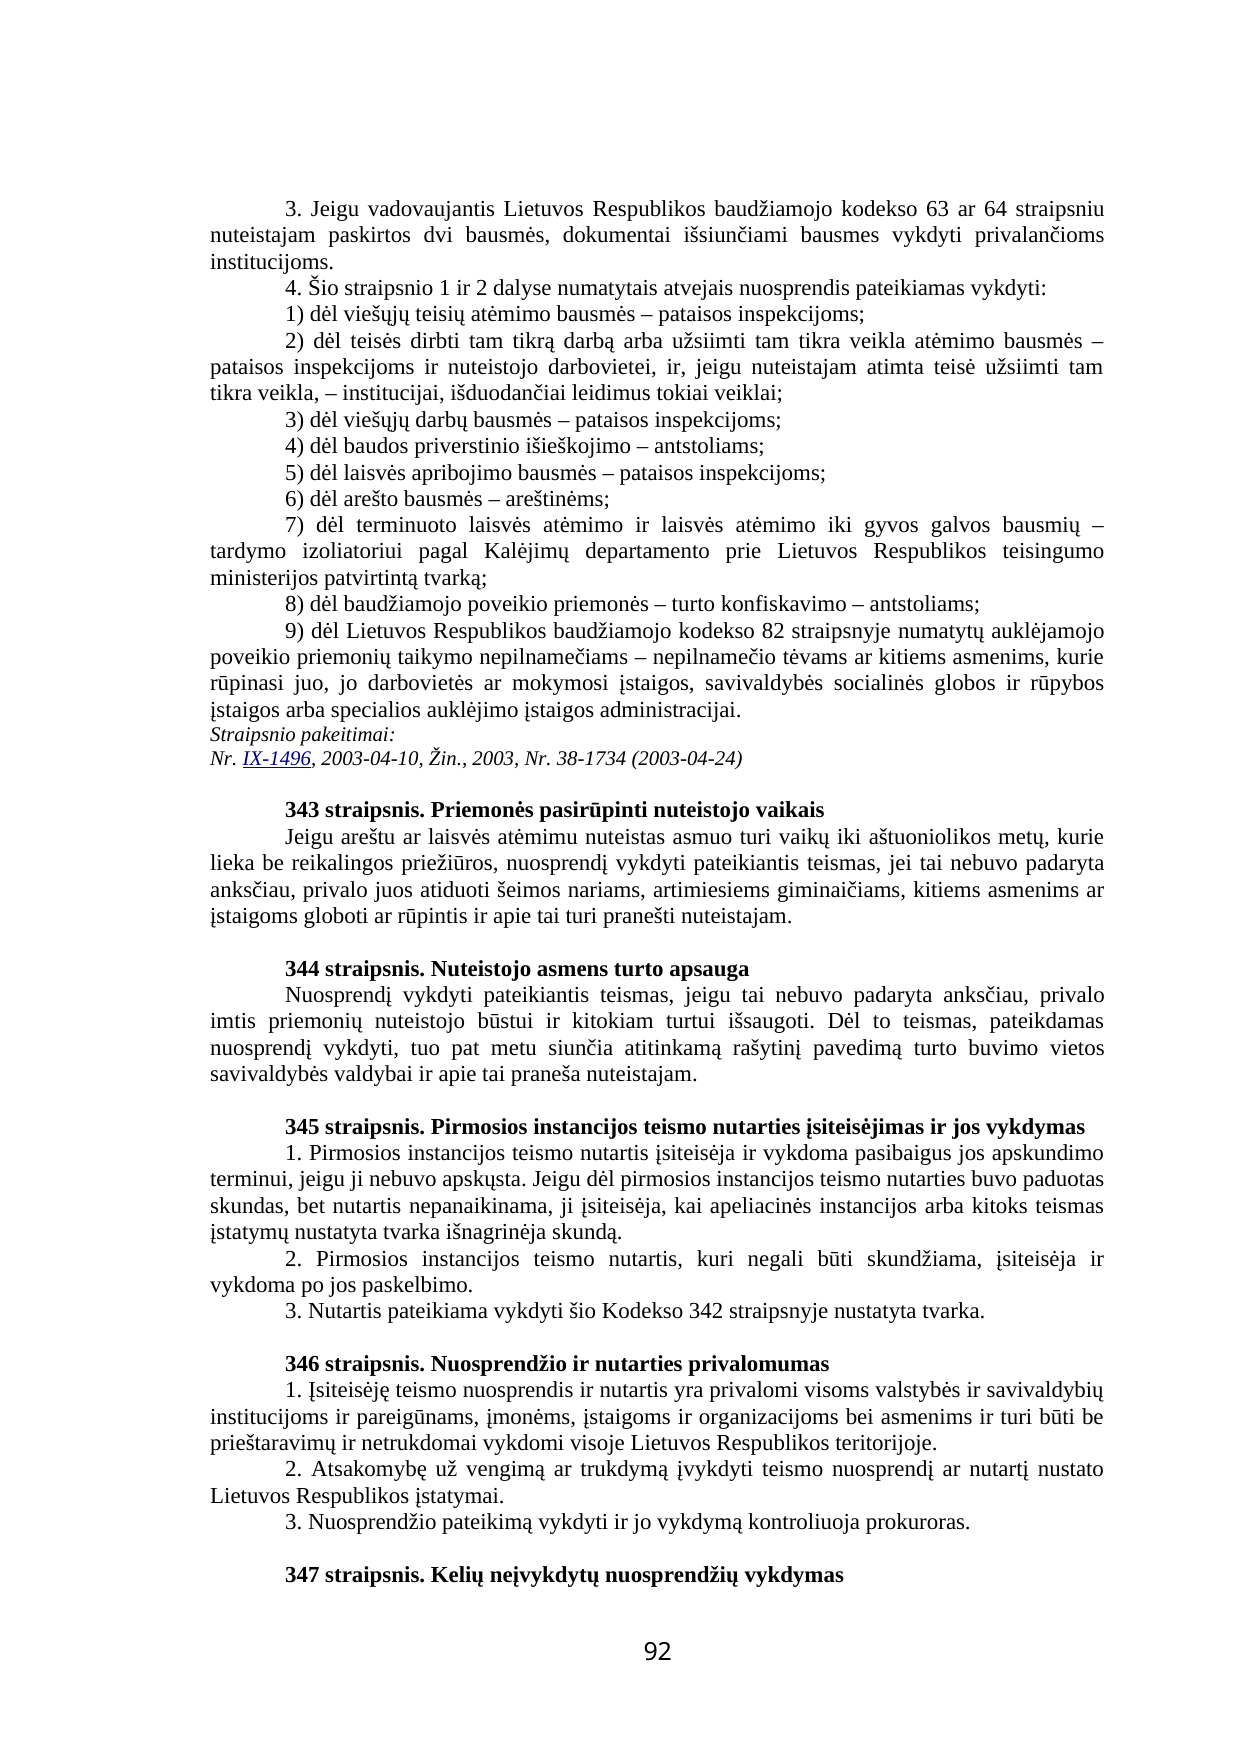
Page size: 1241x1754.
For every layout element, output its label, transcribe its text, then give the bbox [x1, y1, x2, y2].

text Jeigu areštu ar laisvės atėmimu nuteistas asmuo turi vaikų iki aštuoniolikos metų, kurie lieka be reikalingos priežiūros, nuosprendį vykdyti pateikiantis teismas, jei tai nebuvo padaryta anksčiau, privalo juos atiduoti šeimos nariams, artimiesiems giminaičiams, kitiems asmenims ar įstaigoms globoti ar rūpintis ir apie tai turi pranešti nuteistajam. [210, 823, 1106, 928]
text 347 straipsnis. Kelių neįvykdytų nuosprendžių vykdymas [210, 1561, 1106, 1587]
text 3. Jeigu vadovaujantis Lietuvos Respublikos baudžiamojo kodekso 63 ar 64 straipsniu nuteistajam paskirtos dvi bausmės, dokumentai išsiunčiami bausmes vykdyti privalančioms institucijoms. [210, 195, 1106, 274]
text 1) dėl viešųjų teisių atėmimo bausmės – pataisos inspekcijoms; [210, 300, 1106, 327]
text 3. Nuosprendžio pateikimą vykdyti ir jo vykdymą kontroliuoja prokuroras. [210, 1508, 1106, 1534]
text 4. Šio straipsnio 1 ir 2 dalyse numatytais atvejais nuosprendis pateikiamas vykdyti: [210, 274, 1106, 300]
text 6) dėl arešto bausmės – areštinėms; [210, 485, 1106, 511]
text 346 straipsnis. Nuosprendžio ir nutarties privalomumas [210, 1350, 1106, 1376]
text 9) dėl Lietuvos Respublikos baudžiamojo kodekso 82 straipsnyje numatytų auklėjamojo poveikio priemonių taikymo nepilnamečiams – nepilnamečio tėvams ar kitiems asmenims, kurie rūpinasi juo, jo darbovietės ar mokymosi įstaigos, savivaldybės socialinės globos ir rūpybos įstaigos arba specialios auklėjimo įstaigos administracijai. [210, 617, 1106, 722]
text 7) dėl terminuoto laisvės atėmimo ir laisvės atėmimo iki gyvos galvos bausmių – tardymo izoliatoriui pagal Kalėjimų departamento prie Lietuvos Respublikos teisingumo ministerijos patvirtintą tvarką; [210, 511, 1106, 590]
text 2. Pirmosios instancijos teismo nutartis, kuri negali būti skundžiama, įsiteisėja ir vykdoma po jos paskelbimo. [210, 1244, 1106, 1297]
text 4) dėl baudos priverstinio išieškojimo – antstoliams; [210, 432, 1106, 458]
text 1. Įsiteisėję teismo nuosprendis ir nutartis yra privalomi visoms valstybės ir savivaldybių institucijoms ir pareigūnams, įmonėms, įstaigoms ir organizacijoms bei asmenims ir turi būti be prieštaravimų ir netrukdomai vykdomi visoje Lietuvos Respublikos teritorijoje. [210, 1376, 1106, 1455]
text 3) dėl viešųjų darbų bausmės – pataisos inspekcijoms; [210, 406, 1106, 432]
text 343 straipsnis. Priemonės pasirūpinti nuteistojo vaikais [210, 797, 1106, 823]
text 2) dėl teisės dirbti tam tikrą darbą arba užsiimti tam tikra veikla atėmimo bausmės – pataisos inspekcijoms ir nuteistojo darbovietei, ir, jeigu nuteistajam atimta teisė užsiimti tam tikra veikla, – institucijai, išduodančiai leidimus tokiai veiklai; [210, 327, 1106, 406]
text 2. Atsakomybę už vengimą ar trukdymą įvykdyti teismo nuosprendį ar nutartį nustato Lietuvos Respublikos įstatymai. [210, 1455, 1106, 1508]
text 3. Nutartis pateikiama vykdyti šio Kodekso 342 straipsnyje nustatyta tvarka. [210, 1297, 1106, 1324]
text 5) dėl laisvės apribojimo bausmės – pataisos inspekcijoms; [210, 458, 1106, 485]
text 345 straipsnis. Pirmosios instancijos teismo nutarties įsiteisėjimas ir jos vykdymas [285, 1113, 1106, 1139]
text Nr. IX-1496, 2003-04-10, Žin., 2003, Nr. 38-1734 (2003-04-24) [210, 746, 1106, 770]
text Nuosprendį vykdyti pateikiantis teismas, jeigu tai nebuvo padaryta anksčiau, privalo imtis priemonių nuteistojo būstui ir kitokiam turtui išsaugoti. Dėl to teismas, pateikdamas nuosprendį vykdyti, tuo pat metu siunčia atitinkamą rašytinį pavedimą turto buvimo vietos savivaldybės valdybai ir apie tai praneša nuteistajam. [210, 981, 1106, 1086]
text 344 straipsnis. Nuteistojo asmens turto apsauga [210, 955, 1106, 981]
text 8) dėl baudžiamojo poveikio priemonės – turto konfiskavimo – antstoliams; [210, 590, 1106, 617]
text Straipsnio pakeitimai: [210, 722, 1106, 746]
text 1. Pirmosios instancijos teismo nutartis įsiteisėja ir vykdoma pasibaigus jos apskundimo terminui, jeigu ji nebuvo apskųsta. Jeigu dėl pirmosios instancijos teismo nutarties buvo paduotas skundas, bet nutartis nepanaikinama, ji įsiteisėja, kai apeliacinės instancijos arba kitoks teismas įstatymų nustatyta tvarka išnagrinėja skundą. [210, 1139, 1106, 1244]
